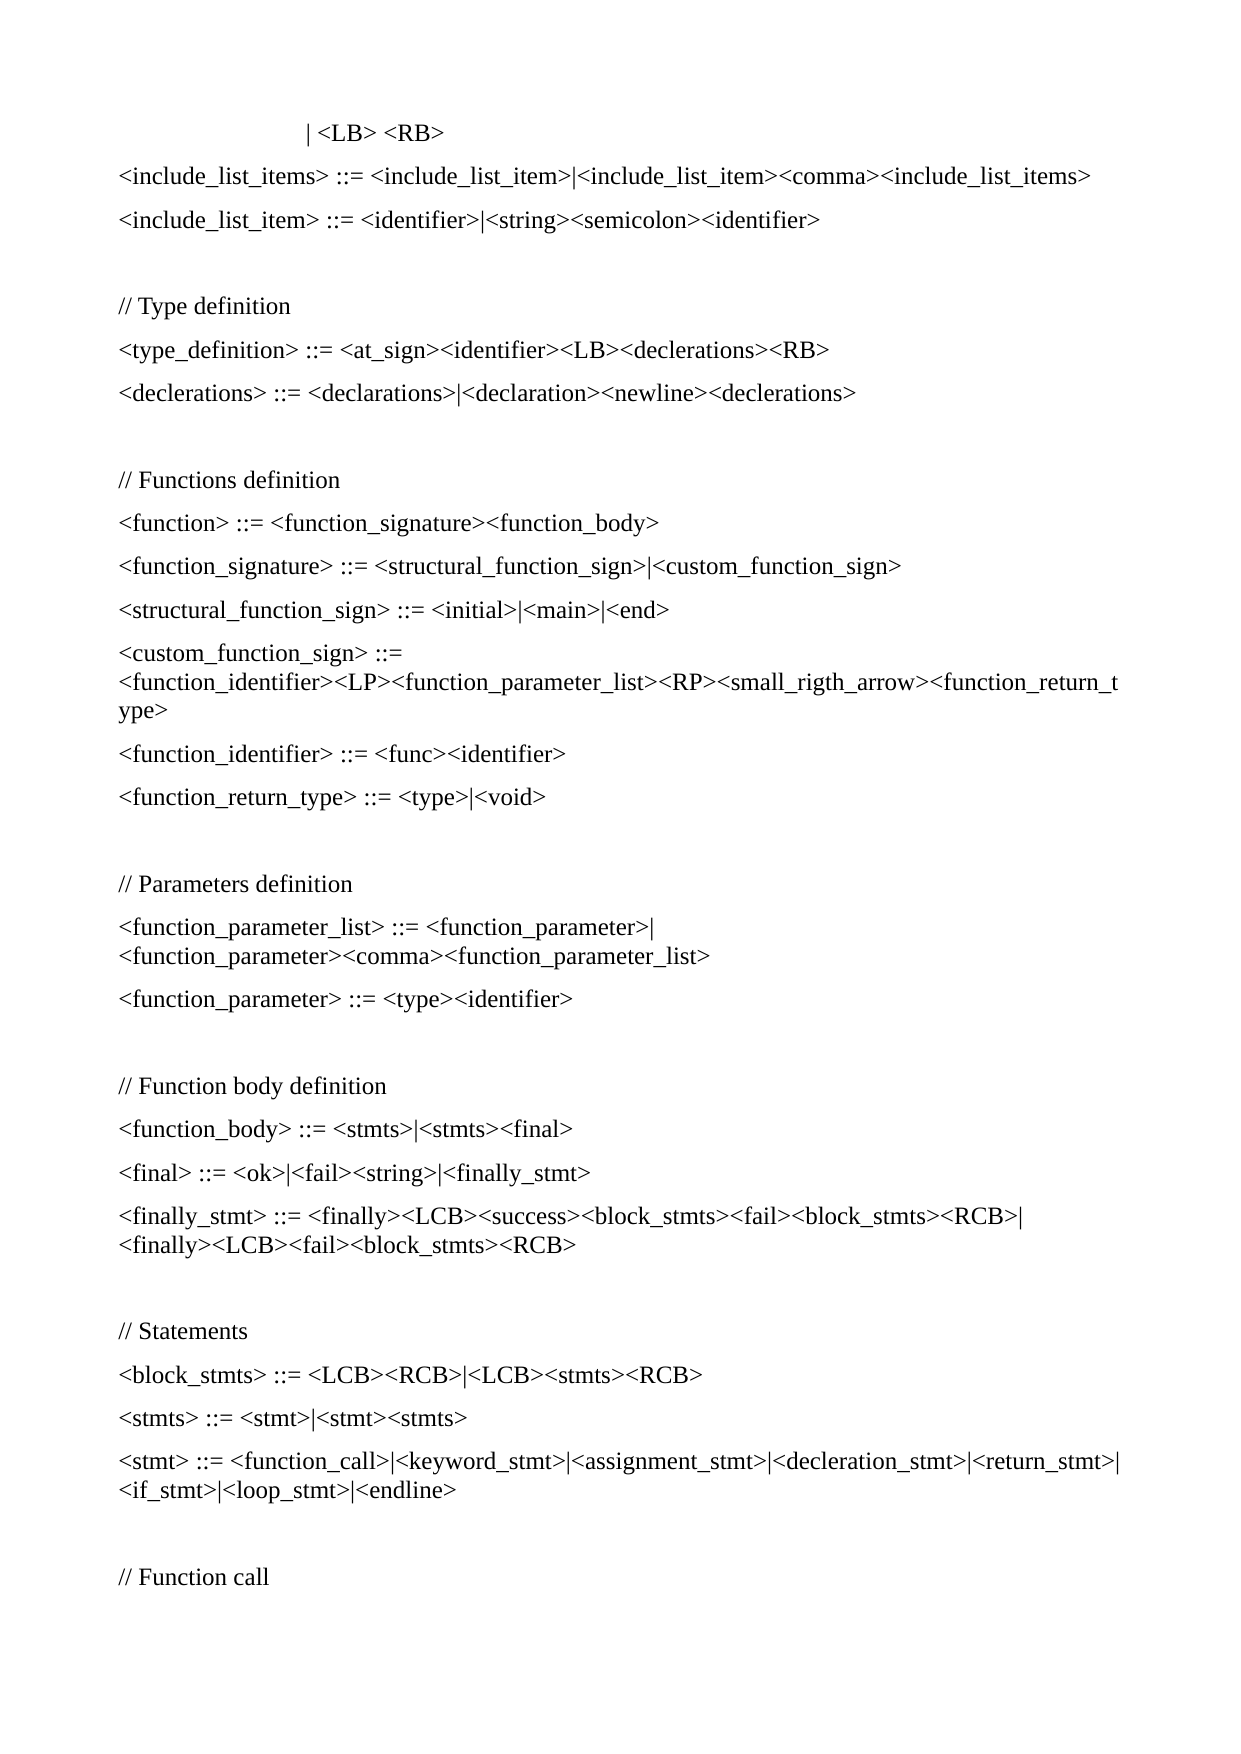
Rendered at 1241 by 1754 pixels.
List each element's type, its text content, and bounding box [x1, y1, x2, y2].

text | <LB> <RB> [118, 118, 1122, 147]
text <declerations> ::= <declarations>|<declaration><newline><declerations> [118, 378, 1122, 407]
text <function_parameter_list> ::= <function_parameter>|<function_parameter><comma><function_parameter_list> [118, 912, 1122, 970]
text <block_stmts> ::= <LCB><RCB>|<LCB><stmts><RCB> [118, 1360, 1122, 1388]
text <stmt> ::= <function_call>|<keyword_stmt>|<assignment_stmt>|<decleration_stmt>|<return_stmt>|<if_stmt>|<loop_stmt>|<endline> [118, 1446, 1122, 1504]
text // Function call [118, 1562, 1122, 1591]
text // Functions definition [118, 465, 1122, 493]
text <type_definition> ::= <at_sign><identifier><LB><declerations><RB> [118, 335, 1122, 363]
text <final> ::= <ok>|<fail><string>|<finally_stmt> [118, 1158, 1122, 1186]
text <custom_function_sign> ::= <function_identifier><LP><function_parameter_list><RP><small_rigth_arrow><function_return_type> [118, 638, 1122, 724]
text <finally_stmt> ::= <finally><LCB><success><block_stmts><fail><block_stmts><RCB>|<finally><LCB><fail><block_stmts><RCB> [118, 1201, 1122, 1258]
text <include_list_items> ::= <include_list_item>|<include_list_item><comma><include_list_items> [118, 161, 1122, 190]
text <include_list_item> ::= <identifier>|<string><semicolon><identifier> [118, 205, 1122, 233]
text <function_parameter> ::= <type><identifier> [118, 984, 1122, 1013]
text // Function body definition [118, 1071, 1122, 1100]
text // Type definition [118, 291, 1122, 320]
text <function_signature> ::= <structural_function_sign>|<custom_function_sign> [118, 551, 1122, 580]
text <function_return_type> ::= <type>|<void> [118, 782, 1122, 811]
text // Statements [118, 1316, 1122, 1345]
text <structural_function_sign> ::= <initial>|<main>|<end> [118, 595, 1122, 623]
text <function_identifier> ::= <func><identifier> [118, 739, 1122, 768]
text <function> ::= <function_signature><function_body> [118, 508, 1122, 537]
text <function_body> ::= <stmts>|<stmts><final> [118, 1114, 1122, 1143]
text <stmts> ::= <stmt>|<stmt><stmts> [118, 1403, 1122, 1432]
text // Parameters definition [118, 869, 1122, 898]
